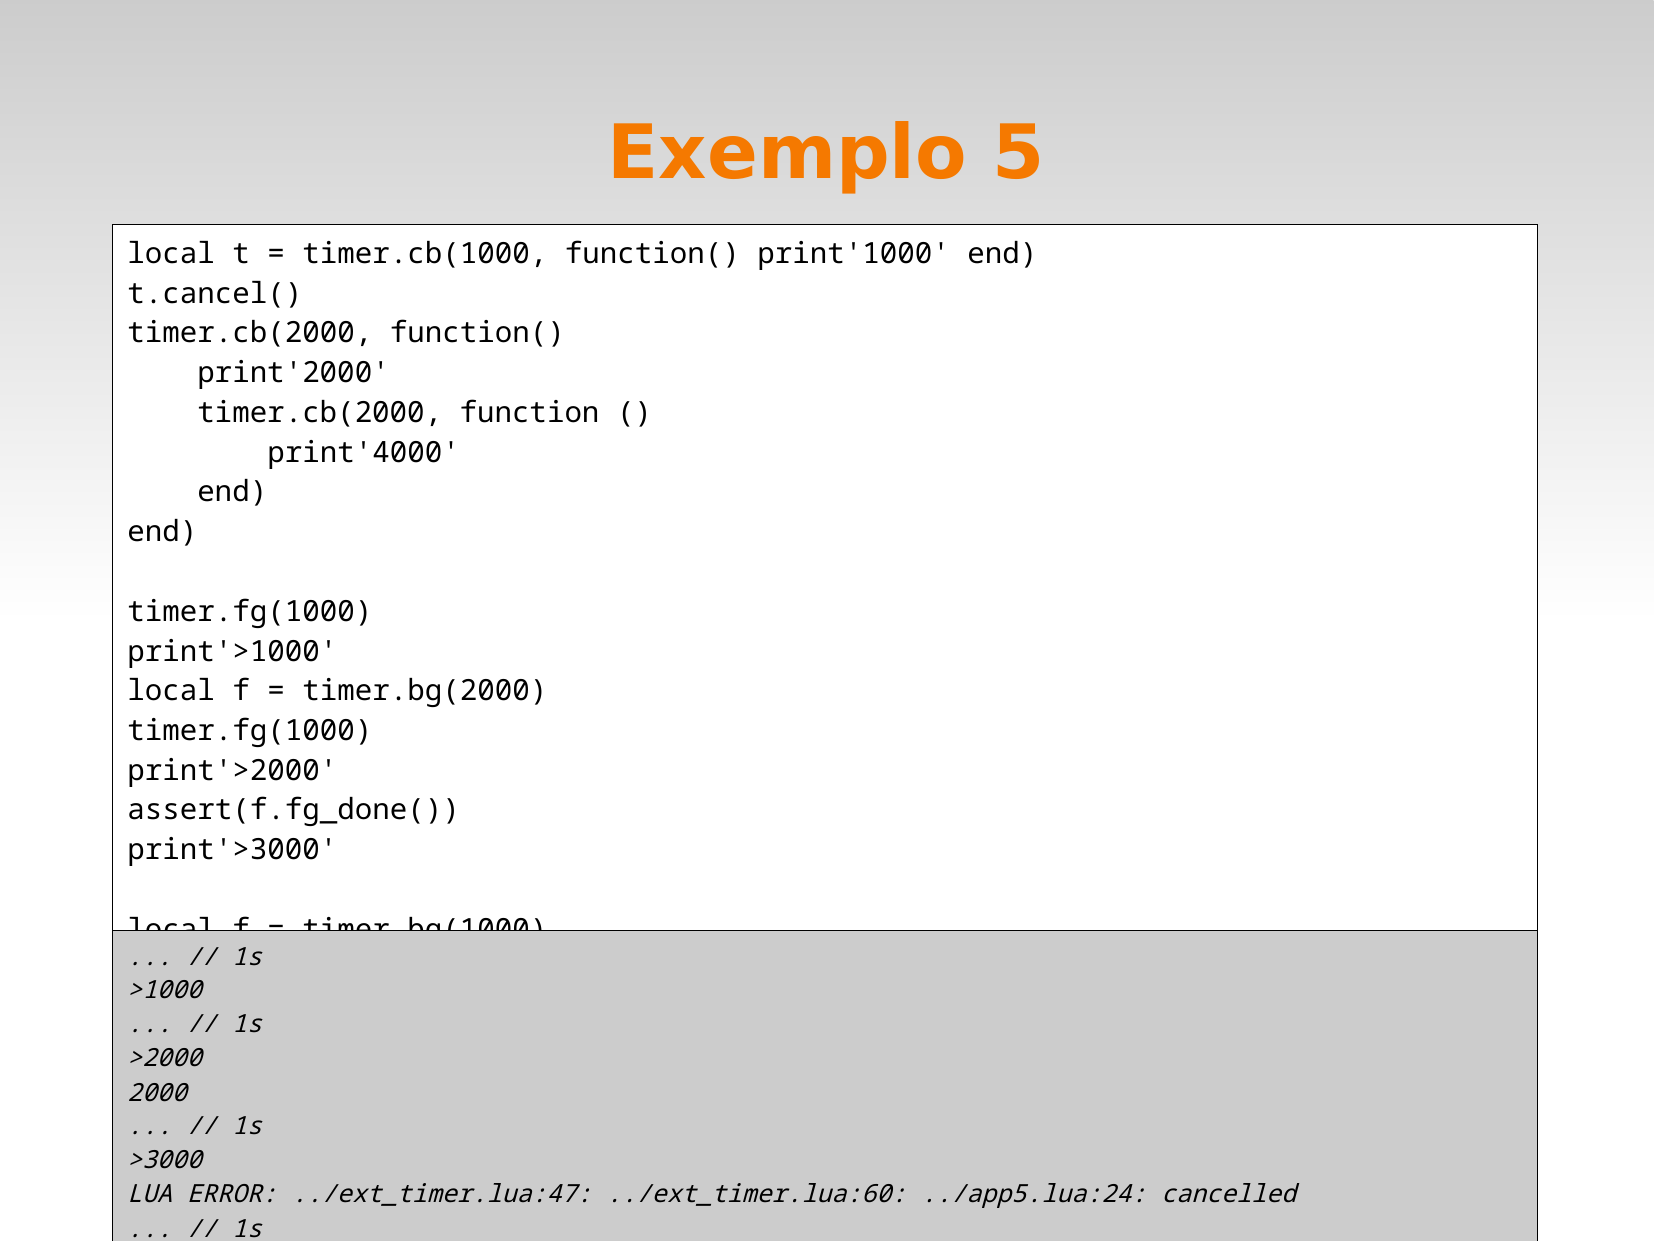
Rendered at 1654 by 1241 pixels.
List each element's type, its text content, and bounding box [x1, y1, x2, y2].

text_box local t = timer.cb(1000, function() print'1000' end) t.cancel() timer.cb(2000, function() print'2000' timer.cb(2000, function () print'4000' end) end) timer.fg(1000) print'>1000' local f = timer.bg(2000) timer.fg(1000) print'>2000' assert(f.fg_done()) print'>3000' local f = timer.bg(1000) assert(f.cancel()) assert(f.fg_done(), 'cancelled') [112, 224, 1538, 921]
text_box ... // 1s >1000 ... // 1s >2000 2000 ... // 1s >3000 LUA ERROR: ../ext_timer.lua:47: ../ext_timer.lua:60: ../app5.lua:24: cancelled ... // 1s 4000 [112, 930, 1538, 1236]
title Exemplo 5 [82, 49, 1571, 257]
